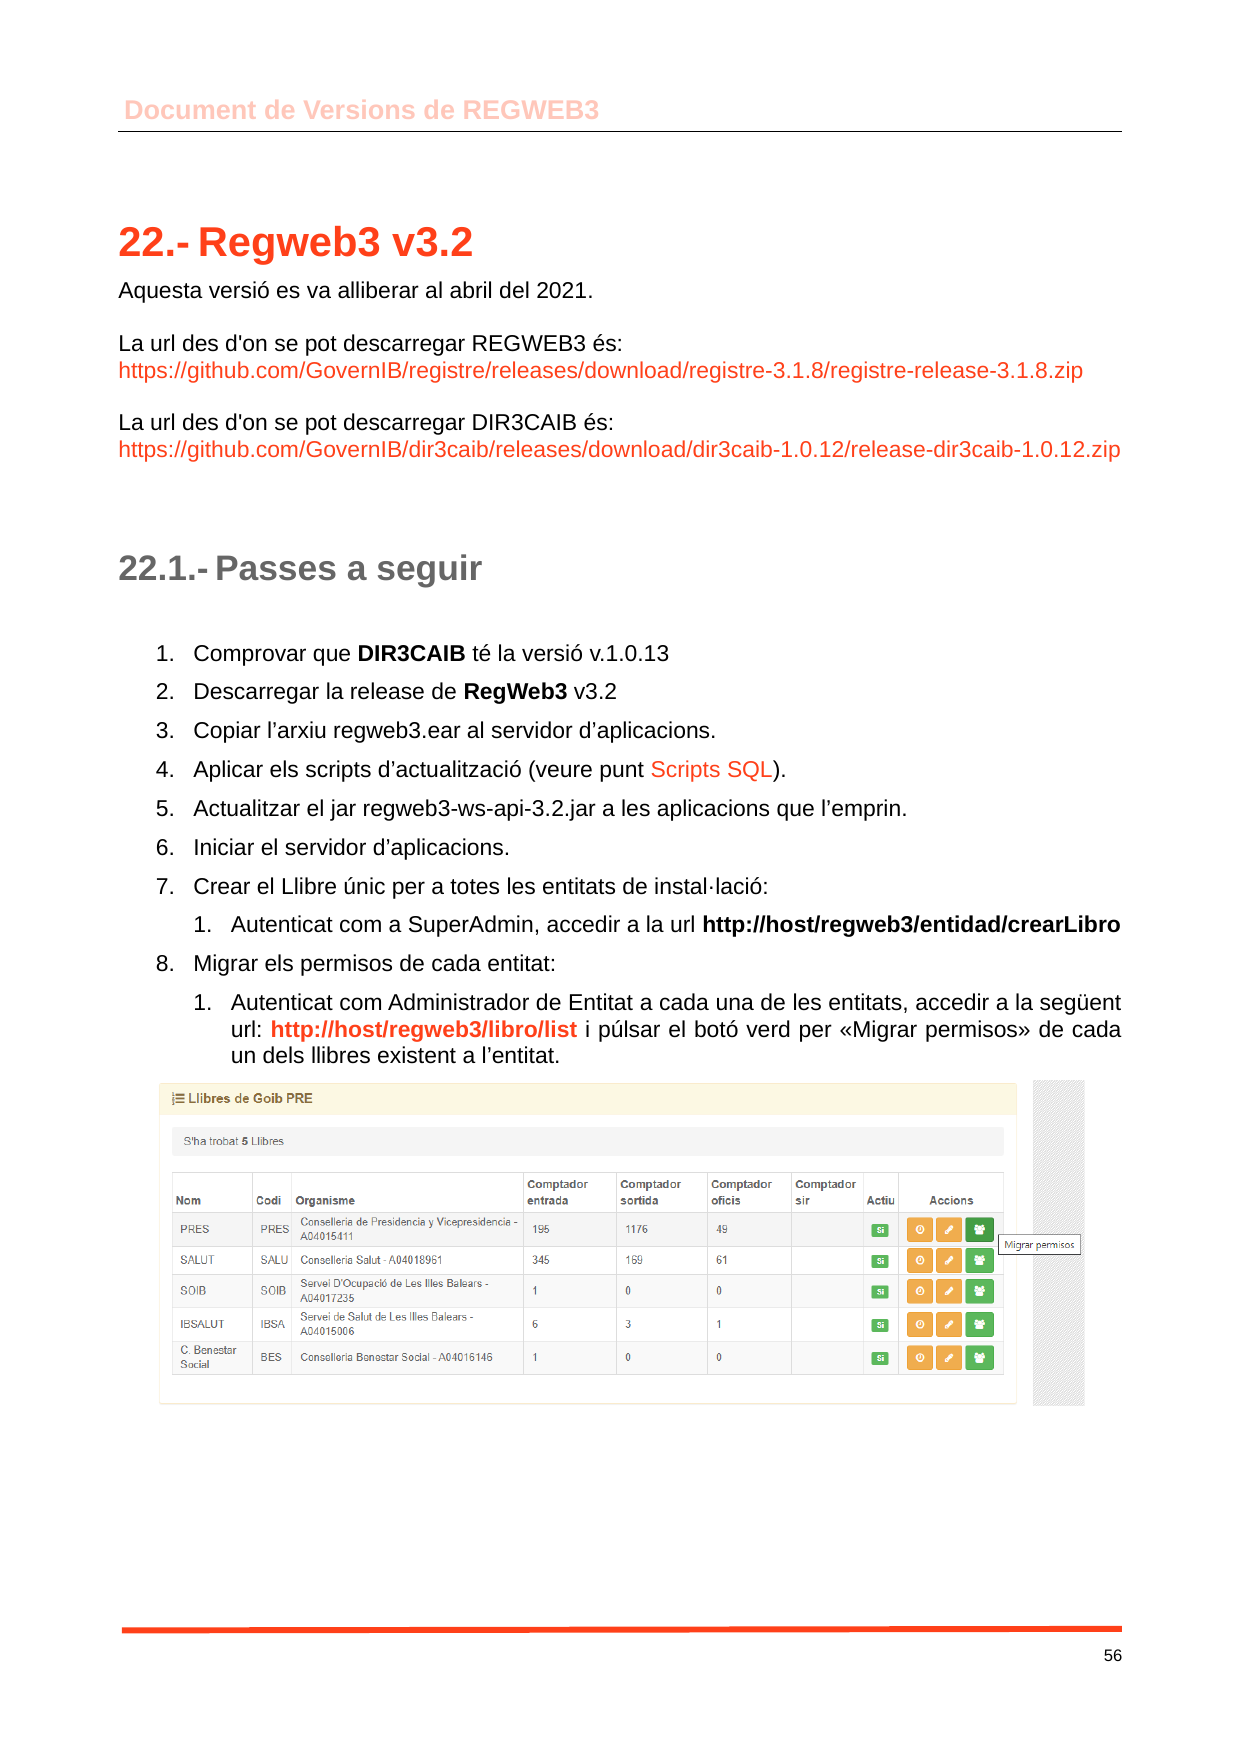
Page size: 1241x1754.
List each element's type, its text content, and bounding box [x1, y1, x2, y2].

list Autenticat com Administrador de Entitat a cada una de les entitats, accedir a la següent url: http://host/regweb3/libro/list i púlsar el botó verd per «Migrar permisos» de cada un dels llibres existent a l’entitat. [193, 989, 1122, 1068]
text https://github.com/GovernIB/registre/releases/download/registre-3.1.8/registre-release-3.1.8.zip [118, 357, 1122, 383]
text La url des d'on se pot descarregar DIR3CAIB és: [118, 409, 1122, 436]
list Copiar l’arxiu regweb3.ear al servidor d’aplicacions. [156, 717, 1122, 743]
text https://github.com/GovernIB/dir3caib/releases/download/dir3caib-1.0.12/release-dir3caib-1.0.12.zip [118, 436, 1122, 462]
list Actualitzar el jar regweb3-ws-api-3.2.jar a les aplicacions que l’emprin. [156, 795, 1122, 821]
picture [155, 1080, 1085, 1406]
text Aquesta versió es va alliberar al abril del 2021. [118, 277, 1122, 304]
list Iniciar el servidor d’aplicacions. [156, 834, 1122, 860]
list Aplicar els scripts d’actualització (veure punt Scripts SQL). [156, 756, 1122, 782]
subtitle Regweb3 v3.2 [118, 217, 1122, 265]
list Migrar els permisos de cada entitat: [156, 950, 1122, 977]
list Autenticat com a SuperAdmin, accedir a la url http://host/regweb3/entidad/crearLibro [193, 911, 1122, 938]
subtitle Passes a seguir [118, 547, 1122, 588]
text La url des d'on se pot descarregar REGWEB3 és: [118, 330, 1122, 357]
list Comprovar que DIR3CAIB té la versió v.1.0.13 [156, 639, 1122, 666]
list Descarregar la release de RegWeb3 v3.2 [156, 678, 1122, 705]
list Crear el Llibre únic per a totes les entitats de instal·lació: [156, 873, 1122, 899]
